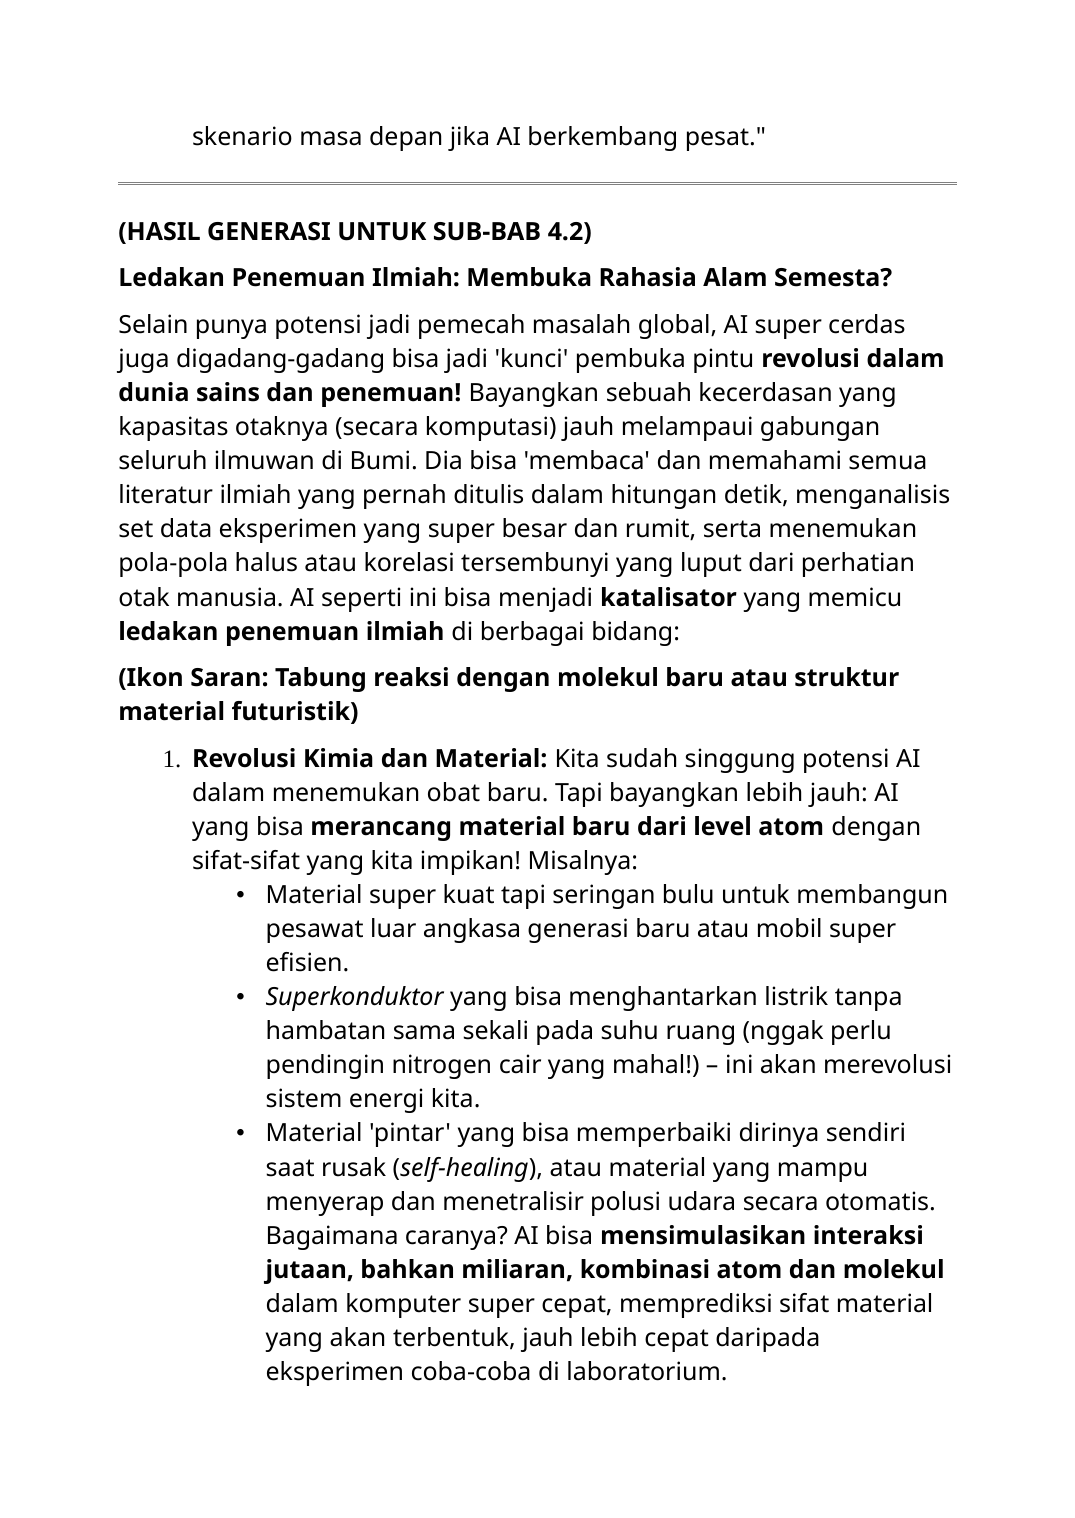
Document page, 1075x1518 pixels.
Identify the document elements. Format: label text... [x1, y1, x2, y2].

text Ledakan Penemuan Ilmiah: Membuka Rahasia Alam Semesta? [118, 260, 957, 294]
list Superkonduktor yang bisa menghantarkan listrik tanpa hambatan sama sekali pada suhu ruang (nggak perlu pendingin nitrogen cair yang mahal!) – ini akan merevolusi sistem energi kita. [236, 979, 957, 1115]
text (Ikon Saran: Tabung reaksi dengan molekul baru atau struktur material futuristik) [118, 660, 957, 728]
list Revolusi Kimia dan Material: Kita sudah singgung potensi AI dalam menemukan obat baru. Tapi bayangkan lebih jauh: AI yang bisa merancang material baru dari level atom dengan sifat-sifat yang kita impikan! Misalnya: [162, 740, 957, 877]
text (HASIL GENERASI UNTUK SUB-BAB 4.2) [118, 213, 957, 248]
text Selain punya potensi jadi pemecah masalah global, AI super cerdas juga digadang-gadang bisa jadi 'kunci' pembuka pintu revolusi dalam dunia sains dan penemuan! Bayangkan sebuah kecerdasan yang kapasitas otaknya (secara komputasi) jauh melampaui gabungan seluruh ilmuwan di Bumi. Dia bisa 'membaca' dan memahami semua literatur ilmiah yang pernah ditulis dalam hitungan detik, menganalisis set data eksperimen yang super besar dan rumit, serta menemukan pola-pola halus atau korelasi tersembunyi yang luput dari perhatian otak manusia. AI seperti ini bisa menjadi katalisator yang memicu ledakan penemuan ilmiah di berbagai bidang: [118, 307, 957, 647]
list Material 'pintar' yang bisa memperbaiki dirinya sendiri saat rusak (self-healing), atau material yang mampu menyerap dan menetralisir polusi udara secara otomatis. Bagaimana caranya? AI bisa mensimulasikan interaksi jutaan, bahkan miliaran, kombinasi atom dan molekul dalam komputer super cepat, memprediksi sifat material yang akan terbentuk, jauh lebih cepat daripada eksperimen coba-coba di laboratorium. [236, 1115, 957, 1388]
list Material super kuat tapi seringan bulu untuk membangun pesawat luar angkasa generasi baru atau mobil super efisien. [236, 877, 957, 979]
list skenario masa depan jika AI berkembang pesat." [162, 118, 957, 152]
